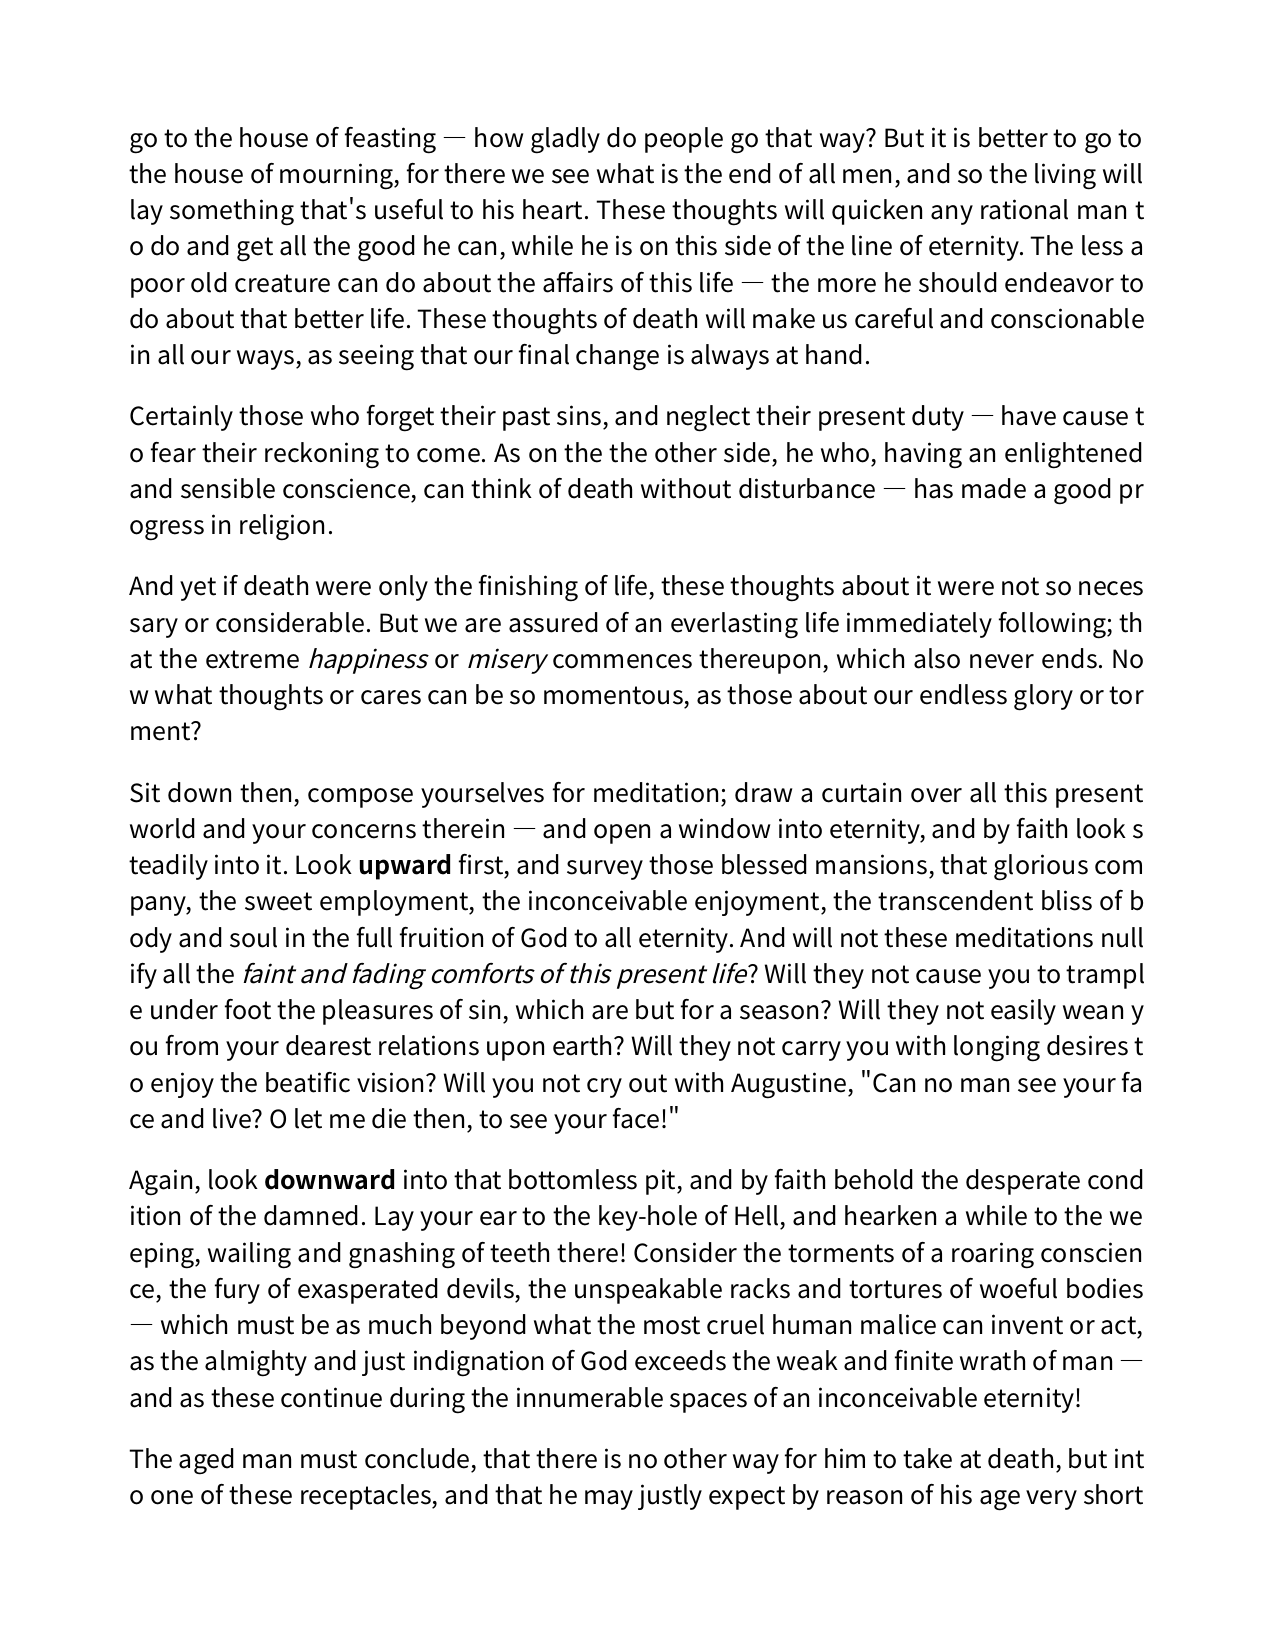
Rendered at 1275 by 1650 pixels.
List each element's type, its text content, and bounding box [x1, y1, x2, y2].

text go to the house of feasting — how gladly do people go that way? But it is better to go to the house of mourning, for there we see what is the end of all men, and so the living will lay something that's useful to his heart. These thoughts will quicken any rational man to do and get all the good he can, while he is on this side of the line of eternity. The less a poor old creature can do about the affairs of this life — the more he should endeavor to do about that better life. These thoughts of death will make us careful and conscionable in all our ways, as seeing that our final change is always at hand. [129, 118, 1146, 372]
text The aged man must conclude, that there is no other way for him to take at death, but into one of these receptacles, and that he may justly expect by reason of his age very short [129, 1439, 1146, 1512]
text Again, look downward into that bottomless pit, and by faith behold the desperate condition of the damned. Lay your ear to the key-hole of Hell, and hearken a while to the weeping, wailing and gnashing of teeth there! Consider the torments of a roaring conscience, the fury of exasperated devils, the unspeakable racks and tortures of woeful bodies — which must be as much beyond what the most cruel human malice can invent or act, as the almighty and just indignation of God exceeds the weak and finite wrath of man — and as these continue during the innumerable spaces of an inconceivable eternity! [129, 1161, 1146, 1414]
text Sit down then, compose yourselves for meditation; draw a curtain over all this present world and your concerns therein — and open a window into eternity, and by faith look steadily into it. Look upward first, and survey those blessed mansions, that glorious company, the sweet employment, the inconceivable enjoyment, the transcendent bliss of body and soul in the full fruition of God to all eternity. And will not these meditations nullify all the faint and fading comforts of this present life? Will they not cause you to trample under foot the pleasures of sin, which are but for a season? Will they not easily wean you from your dearest relations upon earth? Will they not carry you with longing desires to enjoy the beatific vision? Will you not cry out with Augustine, "Can no man see your face and live? O let me die then, to see your face!" [129, 773, 1146, 1136]
text Certainly those who forget their past sins, and neglect their present duty — have cause to fear their reckoning to come. As on the the other side, he who, having an enlightened and sensible conscience, can think of death without disturbance — has made a good progress in religion. [129, 397, 1146, 542]
text And yet if death were only the finishing of life, these thoughts about it were not so necessary or considerable. But we are assured of an everlasting life immediately following; that the extreme happiness or misery commences thereupon, which also never ends. Now what thoughts or cares can be so momentous, as those about our endless glory or torment? [129, 567, 1146, 748]
